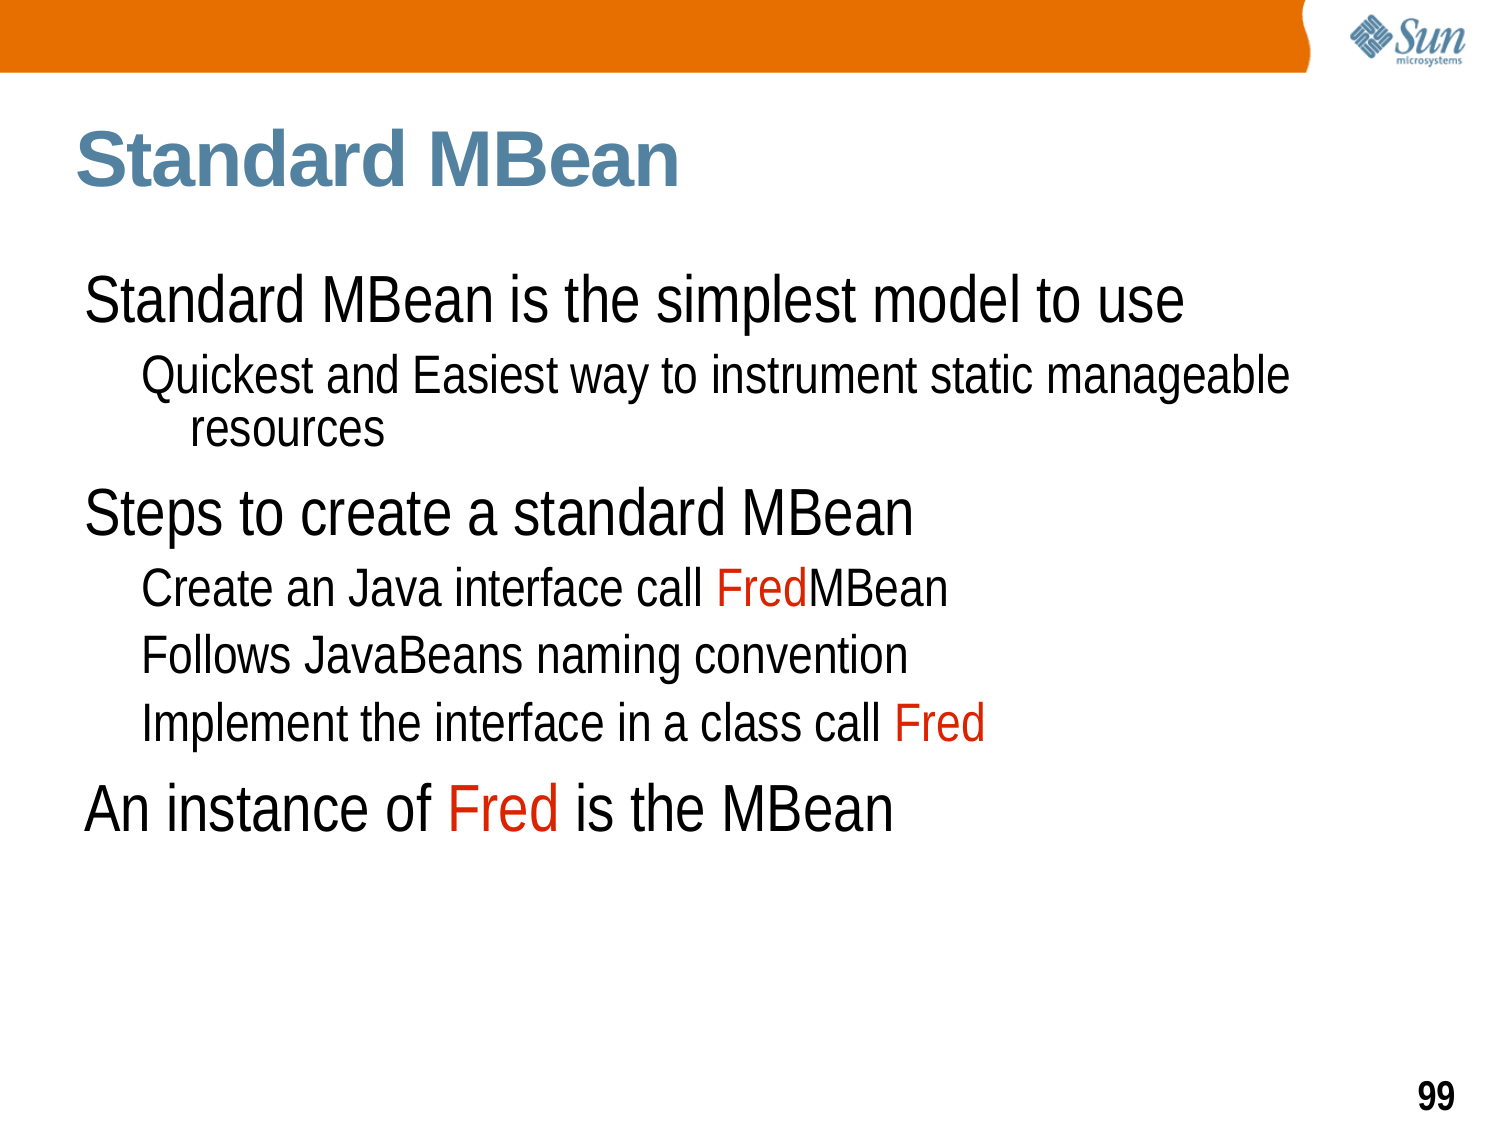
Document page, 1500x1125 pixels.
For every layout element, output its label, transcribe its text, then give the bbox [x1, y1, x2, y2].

list Standard MBean is the simplest model to use Quickest and Easiest way to instrument static manageable resources Steps to create a standard MBean Create an Java interface call FredMBean Follows JavaBeans naming convention Implement the interface in a class call Fred An instance of Fred is the MBean [64, 270, 1402, 1030]
picture [0, 0, 1500, 75]
title Standard MBean [75, 122, 1438, 228]
